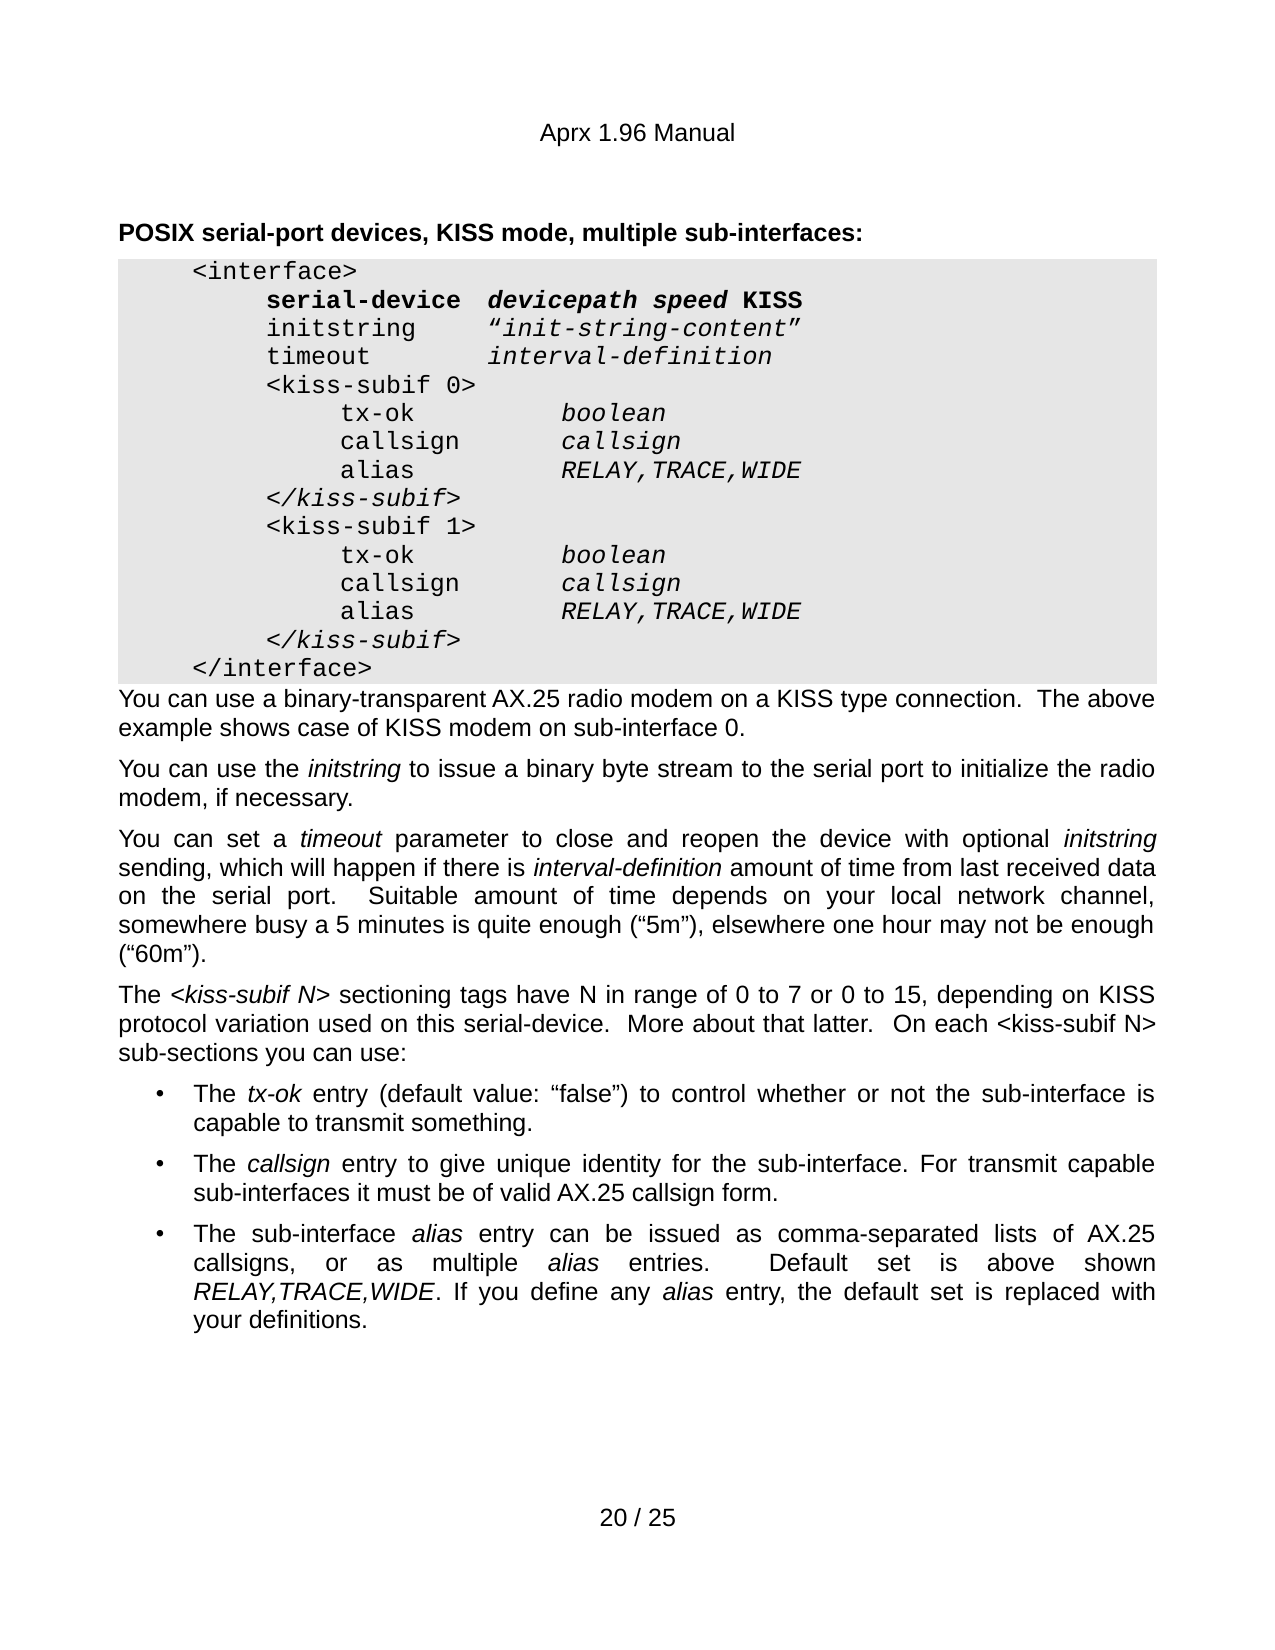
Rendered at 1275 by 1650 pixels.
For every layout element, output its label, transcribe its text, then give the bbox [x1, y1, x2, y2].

text alias RELAY,TRACE,WIDE [118, 599, 1157, 627]
text </interface> [118, 656, 1157, 684]
text callsign callsign [118, 571, 1157, 599]
text serial-device devicepath speed KISS [118, 287, 1157, 316]
text tx-ok boolean [118, 542, 1157, 571]
text You can use a binary-transparent AX.25 radio modem on a KISS type connection. The above example shows case of KISS modem on sub-interface 0. [118, 684, 1157, 741]
text callsign callsign [118, 429, 1157, 457]
text tx-ok boolean [118, 401, 1157, 429]
text initstring “init-string-content” [118, 316, 1157, 344]
text The <kiss-subif N> sectioning tags have N in range of 0 to 7 or 0 to 15, depending on KISS protocol variation used on this serial-device. More about that latter. On each <kiss-subif N> sub-sections you can use: [118, 980, 1157, 1066]
text POSIX serial-port devices, KISS mode, multiple sub-interfaces: [118, 218, 1157, 246]
text </kiss-subif> [118, 486, 1157, 514]
text You can set a timeout parameter to close and reopen the device with optional initstring sending, which will happen if there is interval-definition amount of time from last received data on the serial port. Suitable amount of time depends on your local network channel, somewhere busy a 5 minutes is quite enough (“5m”), elsewhere one hour may not be enough (“60m”). [118, 824, 1157, 968]
text timeout interval-definition [118, 344, 1157, 372]
list The sub-interface alias entry can be issued as comma-separated lists of AX.25 callsigns, or as multiple alias entries. Default set is above shown RELAY,TRACE,WIDE. If you define any alias entry, the default set is replaced with your definitions. [156, 1219, 1157, 1334]
text You can use the initstring to issue a binary byte stream to the serial port to initialize the radio modem, if necessary. [118, 754, 1157, 811]
text </kiss-subif> [118, 627, 1157, 656]
text <interface> [118, 259, 1157, 287]
text <kiss-subif 0> [118, 372, 1157, 401]
list The callsign entry to give unique identity for the sub-interface. For transmit capable sub-interfaces it must be of valid AX.25 callsign form. [156, 1149, 1157, 1207]
text <kiss-subif 1> [118, 514, 1157, 542]
list The tx-ok entry (default value: “false”) to control whether or not the sub-interface is capable to transmit something. [156, 1079, 1157, 1136]
text alias RELAY,TRACE,WIDE [118, 457, 1157, 486]
